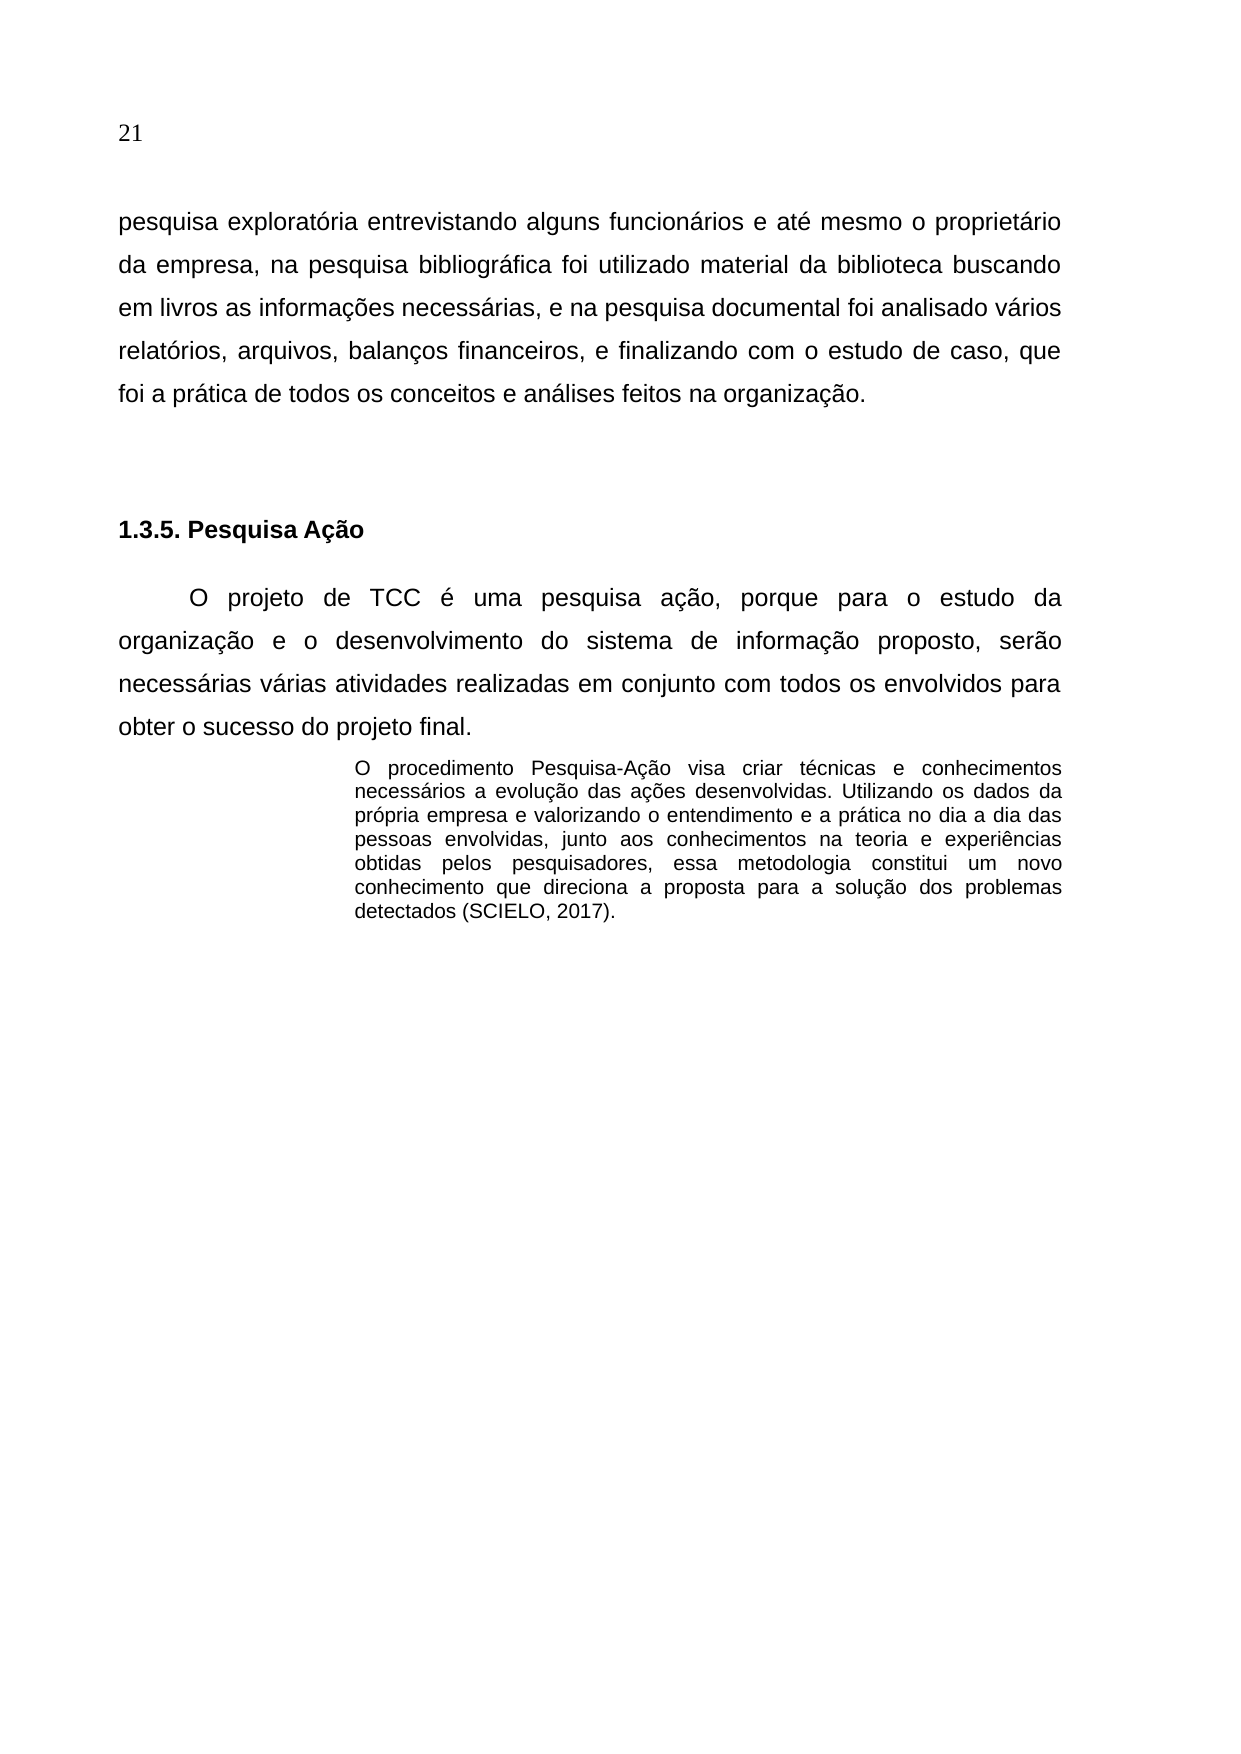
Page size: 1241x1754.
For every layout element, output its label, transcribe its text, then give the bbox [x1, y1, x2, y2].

subtitle 1.3.5. Pesquisa Ação [118, 515, 1063, 544]
text O projeto de TCC é uma pesquisa ação, porque para o estudo da organização e o desenvolvimento do sistema de informação proposto, serão necessárias várias atividades realizadas em conjunto com todos os envolvidos para obter o sucesso do projeto final. [118, 583, 1063, 741]
text pesquisa exploratória entrevistando alguns funcionários e até mesmo o proprietário da empresa, na pesquisa bibliográfica foi utilizado material da biblioteca buscando em livros as informações necessárias, e na pesquisa documental foi analisado vários relatórios, arquivos, balanços financeiros, e finalizando com o estudo de caso, que foi a prática de todos os conceitos e análises feitos na organização. [118, 207, 1063, 408]
text O procedimento Pesquisa-Ação visa criar técnicas e conhecimentos necessários a evolução das ações desenvolvidas. Utilizando os dados da própria empresa e valorizando o entendimento e a prática no dia a dia das pessoas envolvidas, junto aos conhecimentos na teoria e experiências obtidas pelos pesquisadores, essa metodologia constitui um novo conhecimento que direciona a proposta para a solução dos problemas detectados (SCIELO, 2017). [354, 755, 1063, 923]
